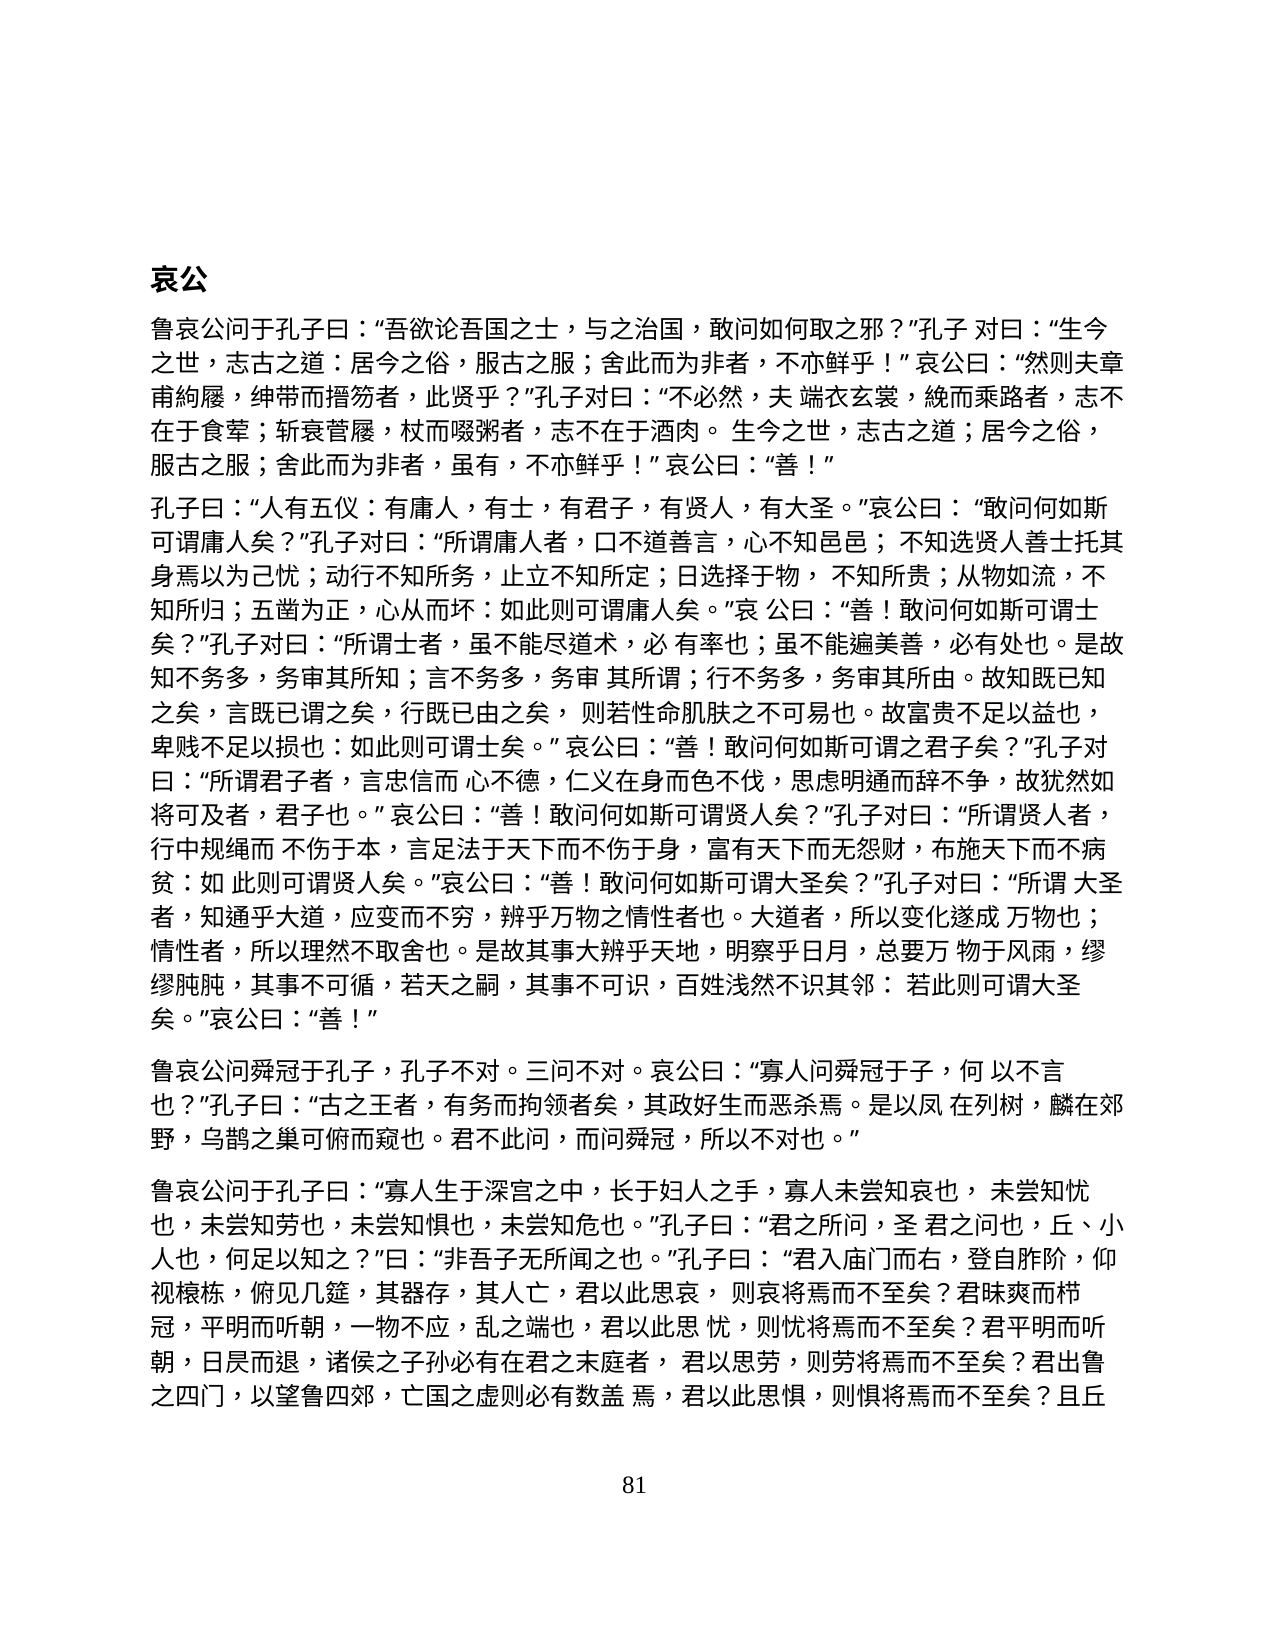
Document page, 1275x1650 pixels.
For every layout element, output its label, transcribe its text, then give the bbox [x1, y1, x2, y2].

text 鲁哀公问舜冠于孔子，孔子不对。三问不对。哀公曰：“寡人问舜冠于子，何 以不言也？”孔子曰：“古之王者，有务而拘领者矣，其政好生而恶杀焉。是以凤 在列树，麟在郊野，乌鹊之巢可俯而窥也。君不此问，而问舜冠，所以不对也。” [150, 1054, 1125, 1156]
subtitle 哀公 [150, 259, 1125, 299]
text 孔子曰：“人有五仪：有庸人，有士，有君子，有贤人，有大圣。”哀公曰： “敢问何如斯可谓庸人矣？”孔子对曰：“所谓庸人者，口不道善言，心不知邑邑； 不知选贤人善士托其身焉以为己忧；动行不知所务，止立不知所定；日选择于物， 不知所贵；从物如流，不知所归；五凿为正，心从而坏：如此则可谓庸人矣。”哀 公曰：“善！敢问何如斯可谓士矣？”孔子对曰：“所谓士者，虽不能尽道术，必 有率也；虽不能遍美善，必有处也。是故知不务多，务审其所知；言不务多，务审 其所谓；行不务多，务审其所由。故知既已知之矣，言既已谓之矣，行既已由之矣， 则若性命肌肤之不可易也。故富贵不足以益也，卑贱不足以损也：如此则可谓士矣。” 哀公曰：“善！敢问何如斯可谓之君子矣？”孔子对曰：“所谓君子者，言忠信而 心不德，仁义在身而色不伐，思虑明通而辞不争，故犹然如将可及者，君子也。” 哀公曰：“善！敢问何如斯可谓贤人矣？”孔子对曰：“所谓贤人者，行中规绳而 不伤于本，言足法于天下而不伤于身，富有天下而无怨财，布施天下而不病贫：如 此则可谓贤人矣。”哀公曰：“善！敢问何如斯可谓大圣矣？”孔子对曰：“所谓 大圣者，知通乎大道，应变而不穷，辨乎万物之情性者也。大道者，所以变化遂成 万物也；情性者，所以理然不取舍也。是故其事大辨乎天地，明察乎日月，总要万 物于风雨，缪缪肫肫，其事不可循，若天之嗣，其事不可识，百姓浅然不识其邻： 若此则可谓大圣矣。”哀公曰：“善！” [150, 491, 1125, 1036]
text 鲁哀公问于孔子曰：“寡人生于深宫之中，长于妇人之手，寡人未尝知哀也， 未尝知忧也，未尝知劳也，未尝知惧也，未尝知危也。”孔子曰：“君之所问，圣 君之问也，丘、小人也，何足以知之？”曰：“非吾子无所闻之也。”孔子曰： “君入庙门而右，登自胙阶，仰视榱栋，俯见几筵，其器存，其人亡，君以此思哀， 则哀将焉而不至矣？君昧爽而栉冠，平明而听朝，一物不应，乱之端也，君以此思 忧，则忧将焉而不至矣？君平明而听朝，日昃而退，诸侯之子孙必有在君之末庭者， 君以思劳，则劳将焉而不至矣？君出鲁之四门，以望鲁四郊，亡国之虚则必有数盖 焉，君以此思惧，则惧将焉而不至矣？且丘 [150, 1174, 1125, 1412]
text 鲁哀公问于孔子曰：“吾欲论吾国之士，与之治国，敢问如何取之邪？”孔子 对曰：“生今之世，志古之道：居今之俗，服古之服；舍此而为非者，不亦鲜乎！” 哀公曰：“然则夫章甫絇屦，绅带而搢笏者，此贤乎？”孔子对曰：“不必然，夫 端衣玄裳，絻而乘路者，志不在于食荤；斩衰菅屦，杖而啜粥者，志不在于酒肉。 生今之世，志古之道；居今之俗，服古之服；舍此而为非者，虽有，不亦鲜乎！” 哀公曰：“善！” [150, 312, 1125, 482]
